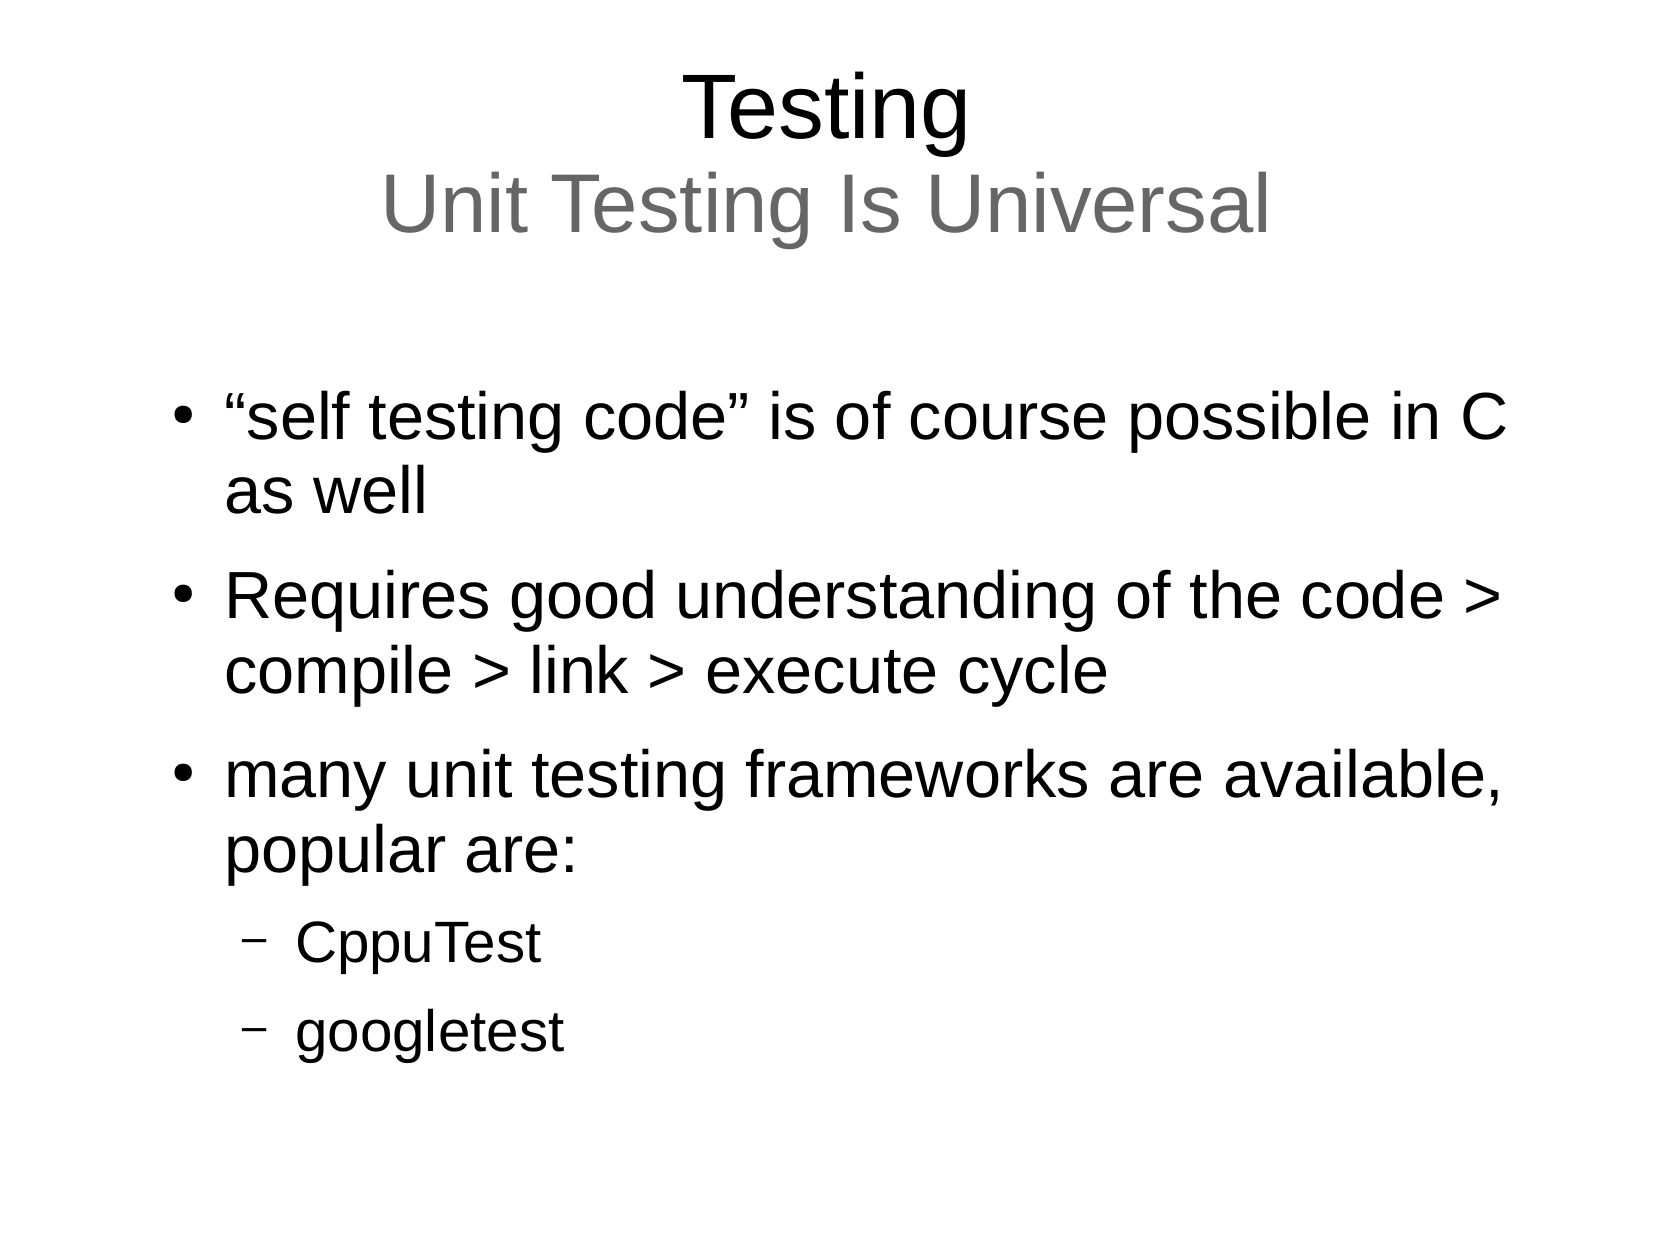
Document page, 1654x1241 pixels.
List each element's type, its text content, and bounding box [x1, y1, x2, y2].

list “self testing code” is of course possible in C as well Requires good understanding of the code > compile > link > execute cycle many unit testing frameworks are available, popular are: CppuTest googletest [153, 378, 1512, 1099]
title Testing Unit Testing Is Universal [82, 49, 1571, 257]
